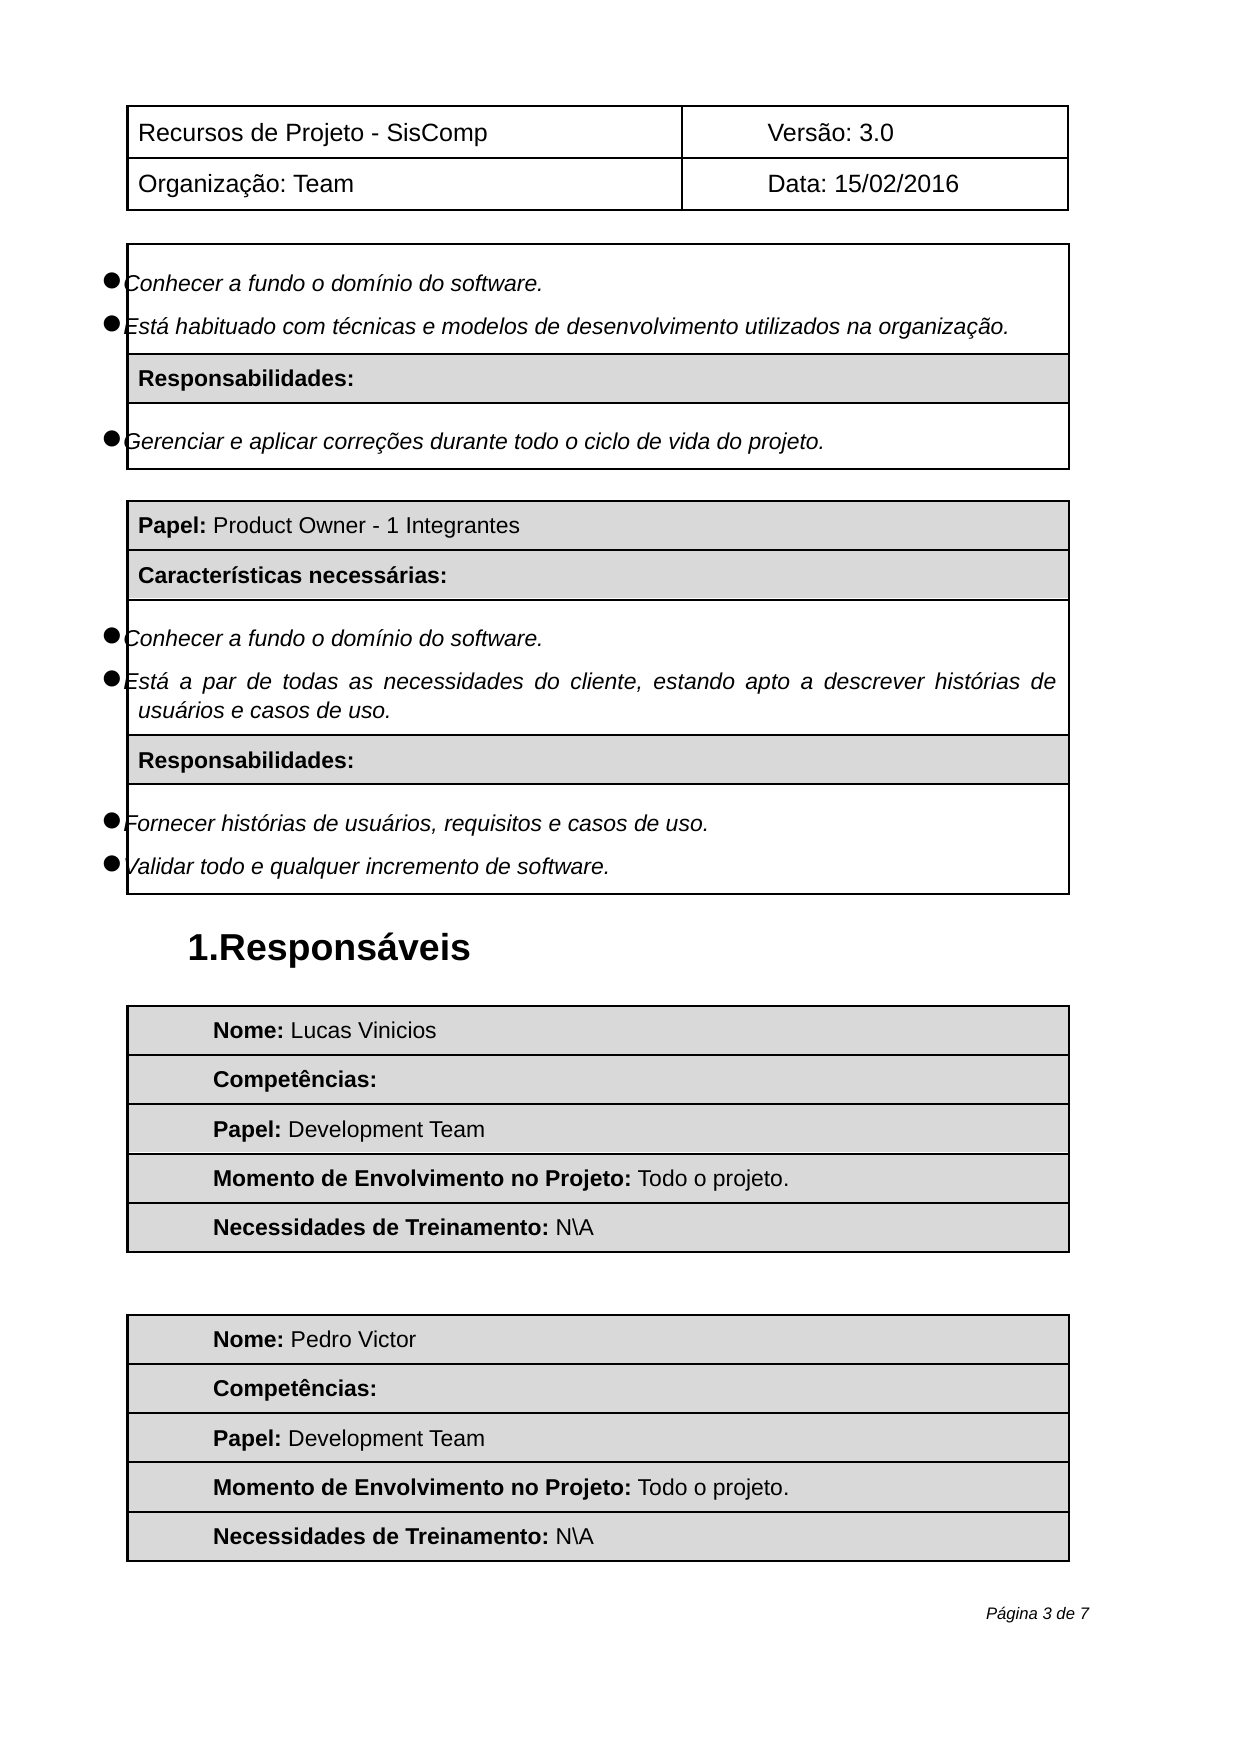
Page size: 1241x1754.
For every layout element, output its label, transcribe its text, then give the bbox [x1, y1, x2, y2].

table_cell Fornecer histórias de usuários, requisitos e casos de uso. Validar todo e qualquer incremento de software. [129, 785, 1068, 892]
table_cell Conhecer a fundo o domínio do software. Está a par de todas as necessidades do cliente, estando apto a descrever histórias de usuários e casos de uso. [129, 601, 1068, 734]
table_header Papel: Product Owner - 1 Integrantes [129, 502, 1068, 549]
table_cell Responsabilidades: [129, 355, 1068, 402]
table_header Nome: Pedro Victor [129, 1316, 1068, 1363]
table_cell Conhecer a fundo o domínio do software. Está habituado com técnicas e modelos de desenvolvimento utilizados na organização. [129, 245, 1068, 352]
table_cell Competências: [129, 1365, 1068, 1412]
table_cell Competências: [129, 1056, 1068, 1103]
table_cell Características necessárias: [129, 551, 1068, 598]
table_cell Gerenciar e aplicar correções durante todo o ciclo de vida do projeto. [129, 404, 1068, 468]
table_cell Momento de Envolvimento no Projeto: Todo o projeto. [129, 1463, 1068, 1511]
table_header Nome: Lucas Vinicios [129, 1007, 1068, 1054]
list Responsáveis [150, 925, 1090, 968]
table_cell Necessidades de Treinamento: N\A [129, 1513, 1068, 1560]
table_cell Necessidades de Treinamento: N\A [129, 1204, 1068, 1251]
table_cell Papel: Development Team [129, 1414, 1068, 1461]
table_cell Responsabilidades: [129, 736, 1068, 783]
table_cell Momento de Envolvimento no Projeto: Todo o projeto. [129, 1155, 1068, 1202]
table_cell Papel: Development Team [129, 1105, 1068, 1152]
